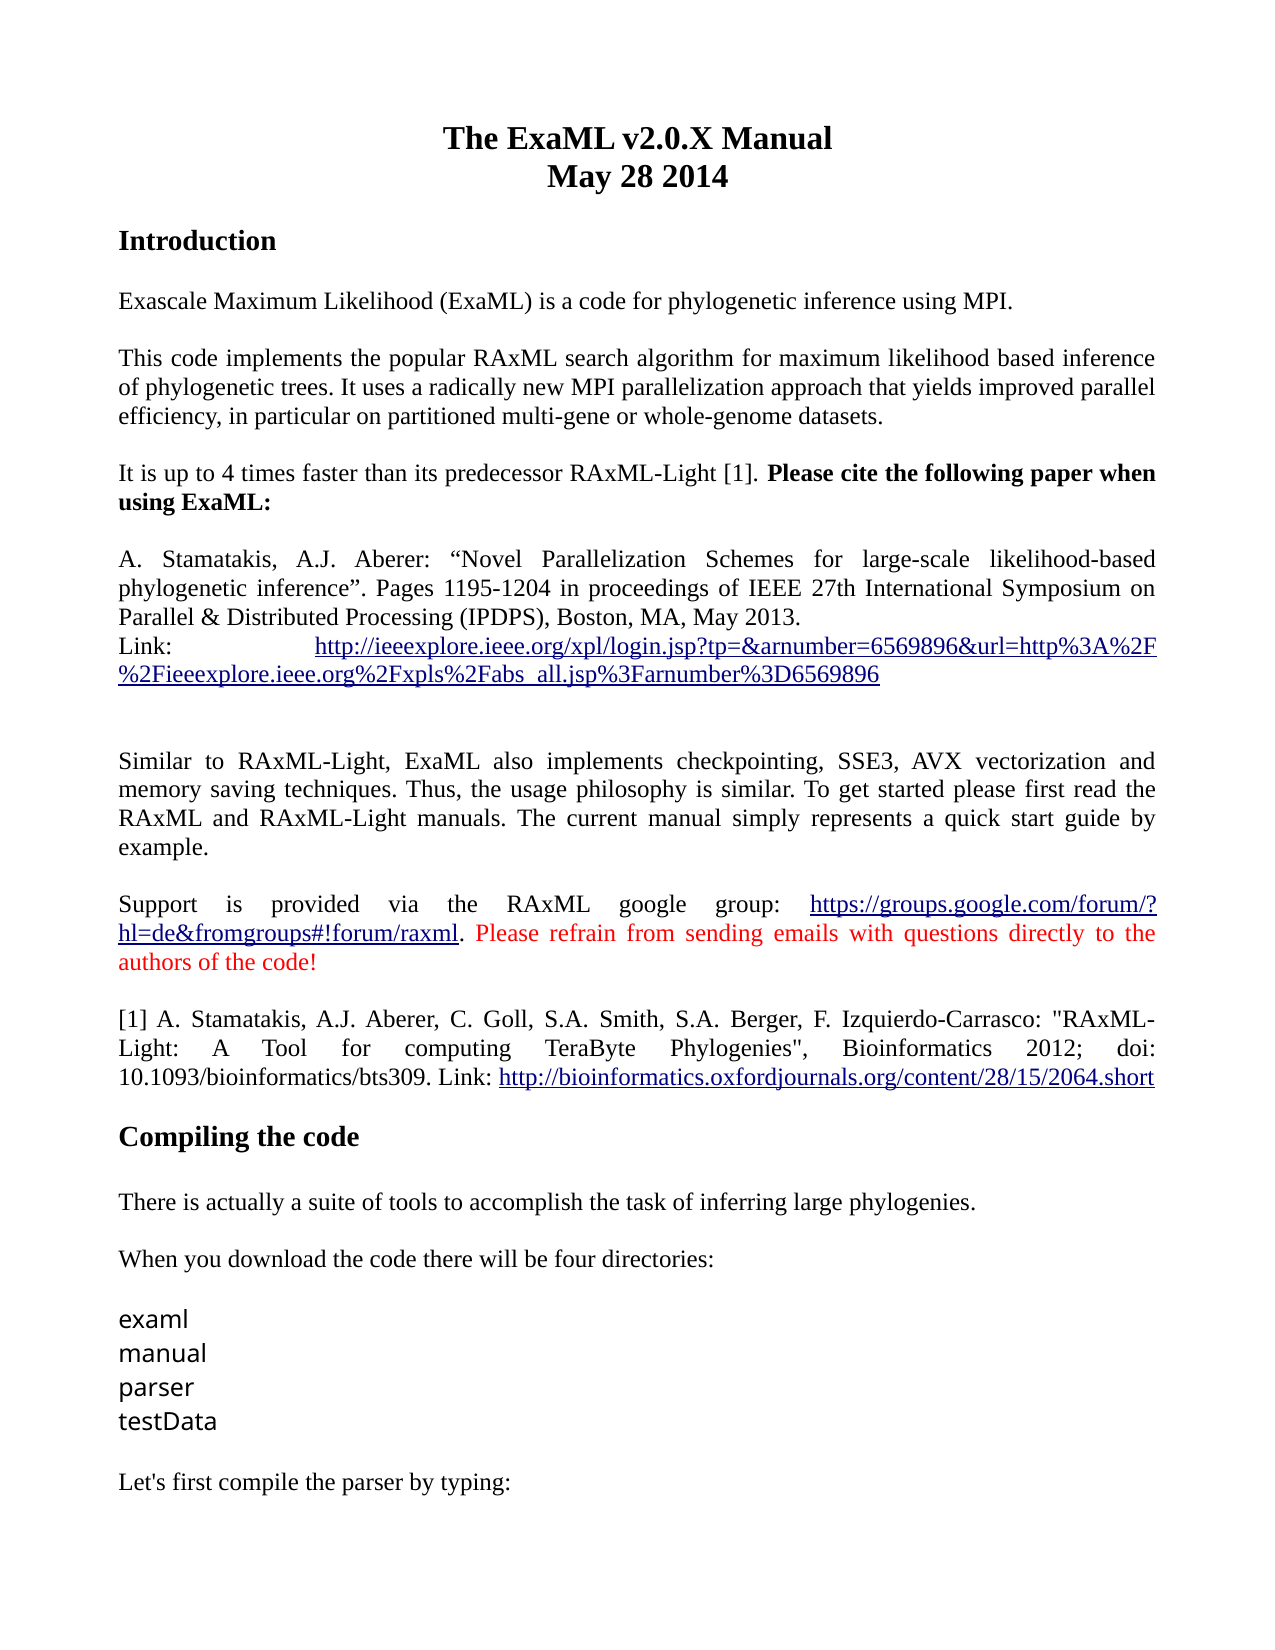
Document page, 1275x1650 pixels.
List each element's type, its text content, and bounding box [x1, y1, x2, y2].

text This code implements the popular RAxML search algorithm for maximum likelihood based inference of phylogenetic trees. It uses a radically new MPI parallelization approach that yields improved parallel efficiency, in particular on partitioned multi-gene or whole-genome datasets. [118, 343, 1157, 429]
text There is actually a suite of tools to accomplish the task of inferring large phylogenies. [118, 1187, 1157, 1215]
text Link: http://ieeexplore.ieee.org/xpl/login.jsp?tp=&arnumber=6569896&url=http%3A%2F%2Fieeexplore.ieee.org%2Fxpls%2Fabs_all.jsp%3Farnumber%3D6569896 [118, 631, 1157, 688]
text examl [118, 1302, 1157, 1336]
text May 28 2014 [118, 156, 1157, 195]
text The ExaML v2.0.X Manual [118, 118, 1157, 156]
text It is up to 4 times faster than its predecessor RAxML-Light [1]. Please cite the following paper when using ExaML: [118, 458, 1157, 516]
text Support is provided via the RAxML google group: https://groups.google.com/forum/?hl=de&fromgroups#!forum/raxml. Please refrain from sending emails with questions directly to the authors of the code! [118, 889, 1157, 976]
text Similar to RAxML-Light, ExaML also implements checkpointing, SSE3, AVX vectorization and memory saving techniques. Thus, the usage philosophy is similar. To get started please first read the RAxML and RAxML-Light manuals. The current manual simply represents a quick start guide by example. [118, 746, 1157, 861]
text When you download the code there will be four directories: [118, 1244, 1157, 1273]
text Exascale Maximum Likelihood (ExaML) is a code for phylogenetic inference using MPI. [118, 286, 1157, 314]
text Let's first compile the parser by typing: [118, 1467, 1157, 1495]
text parser [118, 1370, 1157, 1404]
text A. Stamatakis, A.J. Aberer: “Novel Parallelization Schemes for large-scale likelihood-based phylogenetic inference”. Pages 1195-1204 in proceedings of IEEE 27th International Symposium on Parallel & Distributed Processing (IPDPS), Boston, MA, May 2013. [118, 544, 1157, 631]
text Compiling the code [118, 1119, 1157, 1153]
text [1] A. Stamatakis, A.J. Aberer, C. Goll, S.A. Smith, S.A. Berger, F. Izquierdo-Carrasco: "RAxML-Light: A Tool for computing TeraByte Phylogenies", Bioinformatics 2012; doi: 10.1093/bioinformatics/bts309. Link: http://bioinformatics.oxfordjournals.org/content/28/15/2064.short [118, 1004, 1157, 1091]
text Introduction [118, 223, 1157, 257]
text testData [118, 1404, 1157, 1438]
text manual [118, 1336, 1157, 1370]
